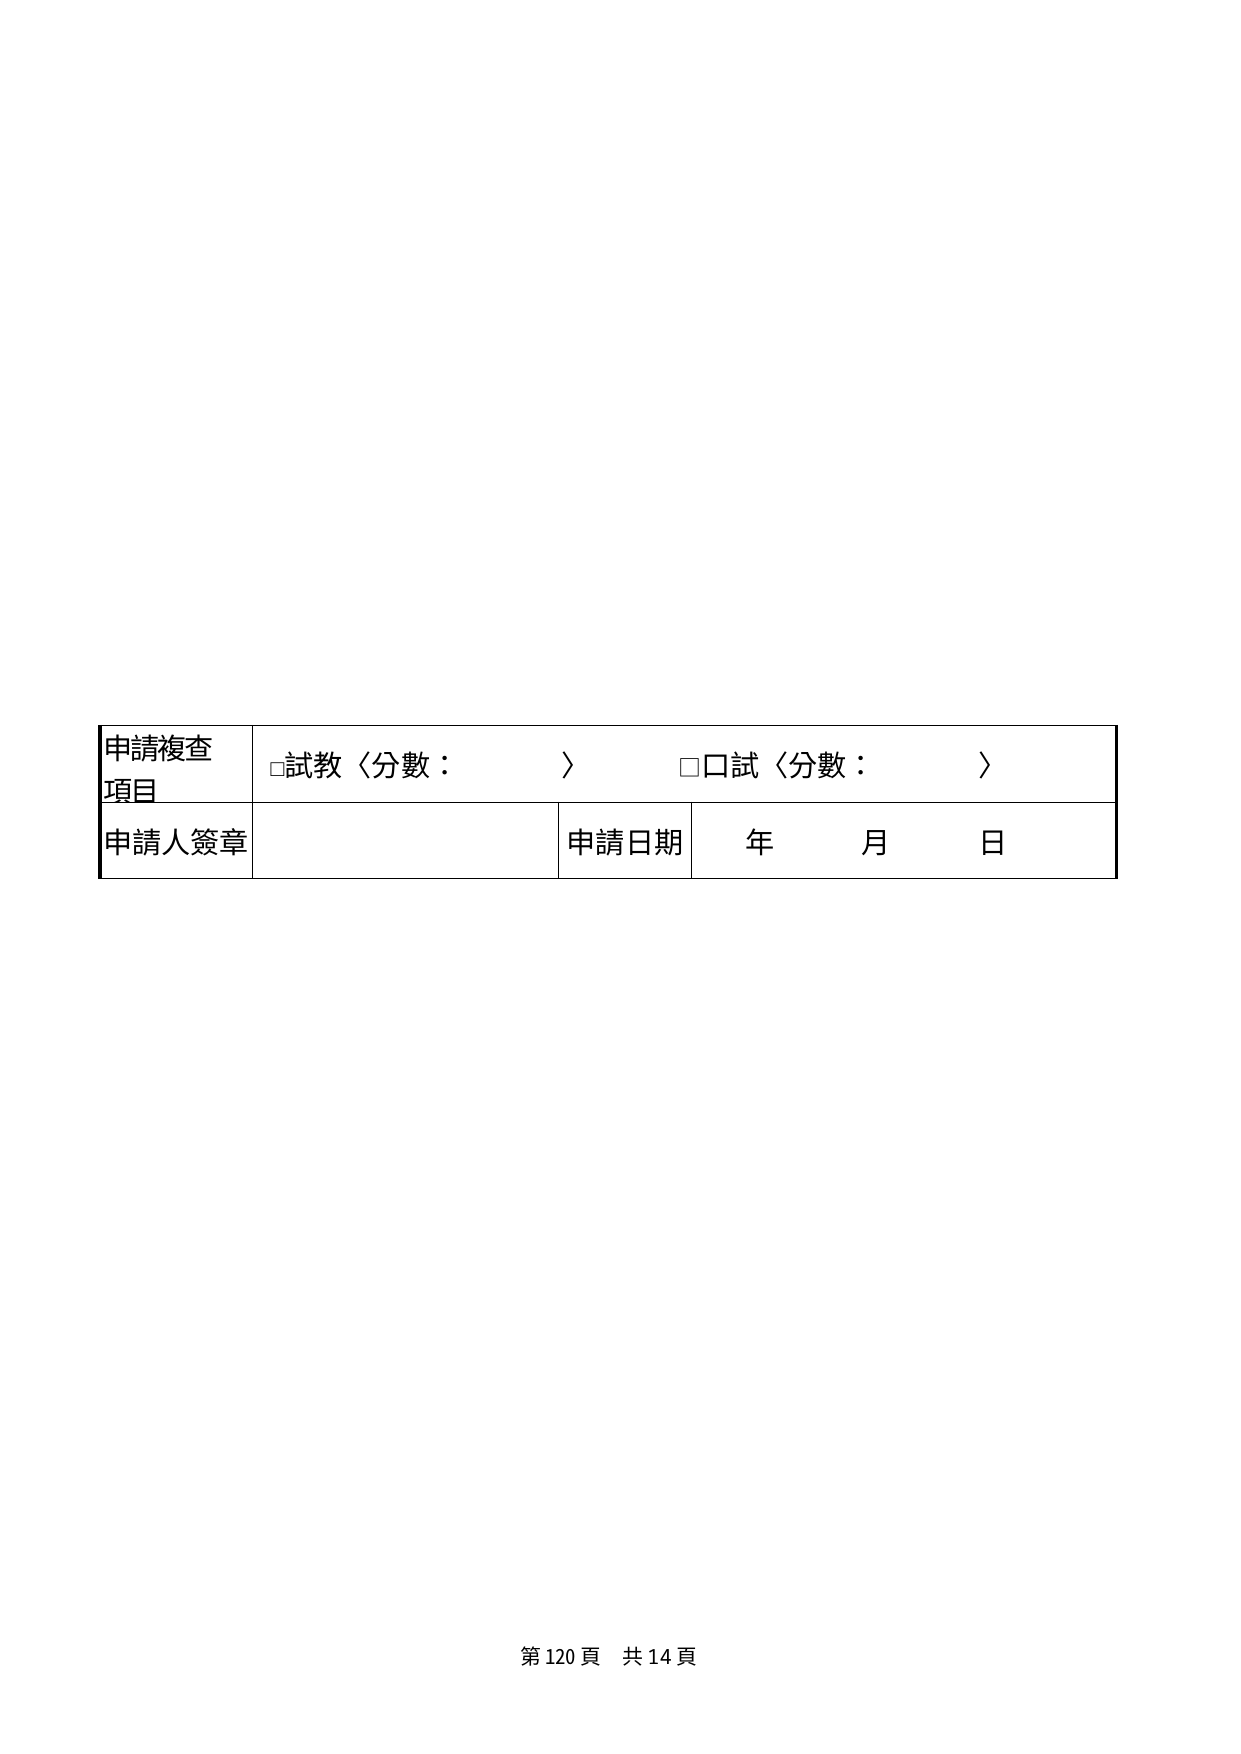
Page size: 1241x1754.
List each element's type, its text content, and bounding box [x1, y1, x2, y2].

table_cell □試教〈分數： 〉 □口試〈分數： 〉 [253, 726, 1115, 802]
table_cell 年 月 日 [692, 803, 1115, 878]
table_cell 申請複查 項目 [102, 726, 252, 802]
table_cell 申請人簽章 [102, 803, 252, 878]
table_cell [253, 803, 558, 878]
table_cell 申請日期 [559, 803, 691, 878]
